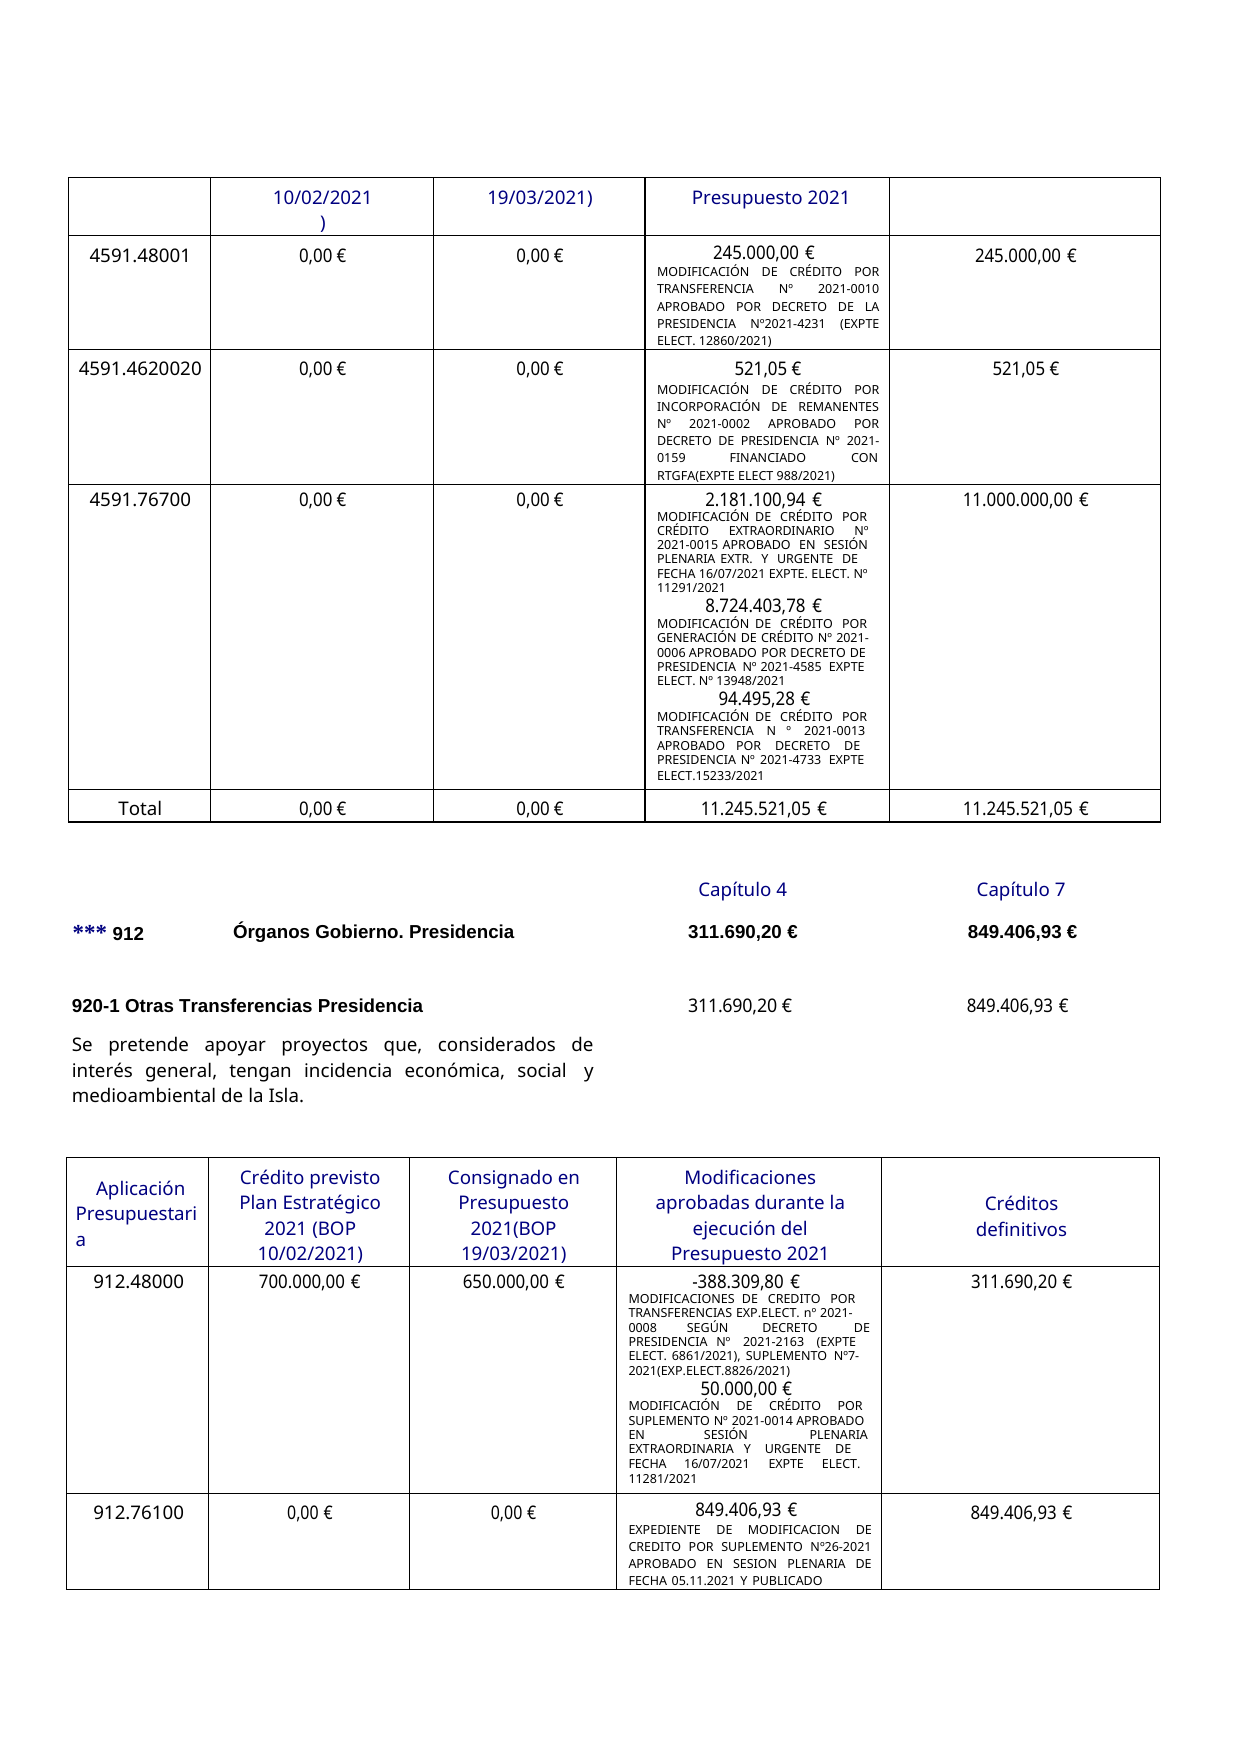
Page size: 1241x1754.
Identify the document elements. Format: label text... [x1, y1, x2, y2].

table_header Modificaciones aprobadas durante la ejecución del Presupuesto 2021 [617, 1158, 881, 1266]
table_cell [67, 1401, 208, 1415]
table_header Aplicación Presupuestaria [67, 1158, 208, 1266]
table_cell [211, 769, 433, 788]
table_cell 0,00 € [211, 350, 433, 484]
table_cell [890, 769, 1160, 788]
table_cell [410, 1308, 616, 1322]
table_cell [69, 690, 210, 712]
table_cell [69, 712, 210, 726]
table_cell [209, 1430, 409, 1444]
table_cell [211, 726, 433, 740]
table_cell 245.000,00 € [890, 236, 1160, 349]
table_cell ELECT.15233/2021 [646, 769, 889, 788]
table_cell *** 912 [67, 911, 188, 948]
table_cell TRANSFERENCIAS EXP.ELECT. nº 2021- [617, 1308, 881, 1322]
table_cell 4591.48001 [69, 236, 210, 349]
table_cell 2021(EXP.ELECT.8826/2021) [617, 1365, 881, 1379]
table_cell [69, 754, 210, 769]
table_cell [209, 1380, 409, 1401]
table_cell [209, 1473, 409, 1492]
table_cell [69, 568, 210, 583]
table_cell [410, 1401, 616, 1415]
table_cell [882, 1365, 1159, 1379]
table_cell 0,00 € [434, 485, 644, 511]
table_cell [434, 583, 644, 597]
table_cell 8.724.403,78 € [646, 597, 889, 618]
table_cell 50.000,00 € [617, 1380, 881, 1401]
table_cell FECHA 16/07/2021 EXPTE. ELECT. Nº [646, 568, 889, 583]
table_cell [69, 647, 210, 662]
table_cell [209, 1336, 409, 1351]
table_cell [434, 769, 644, 788]
table_cell [211, 754, 433, 769]
table_cell [890, 540, 1160, 554]
table_cell [410, 1294, 616, 1308]
table_cell -388.309,80 € [617, 1267, 881, 1293]
table_cell [209, 1351, 409, 1365]
table_cell [209, 1294, 409, 1308]
table_cell [67, 1430, 208, 1444]
table_cell [211, 525, 433, 540]
table_cell [69, 511, 210, 525]
table_cell [890, 619, 1160, 633]
table_cell [890, 726, 1160, 740]
table_cell [890, 647, 1160, 662]
table_cell MODIFICACIONES DE CREDITO POR [617, 1294, 881, 1308]
table_cell [890, 597, 1160, 618]
table_cell 11281/2021 [617, 1473, 881, 1492]
table_cell [67, 1365, 208, 1379]
table_cell [434, 754, 644, 769]
table_cell [434, 712, 644, 726]
table_cell 0,00 € [211, 236, 433, 349]
table_cell [890, 662, 1160, 676]
table_header [67, 880, 601, 911]
table_cell EXTRAORDINARIA Y URGENTE DE [617, 1444, 881, 1458]
table_cell [890, 525, 1160, 540]
table_cell [890, 511, 1160, 525]
table_cell ELECT. Nº 13948/2021 [646, 676, 889, 690]
table_cell [434, 633, 644, 647]
table_cell [434, 726, 644, 740]
table_cell [434, 597, 644, 618]
table_cell [882, 1458, 1159, 1473]
table_cell [209, 1401, 409, 1415]
table_cell 0008 SEGÚN DECRETO DE [617, 1322, 881, 1336]
table_cell [890, 633, 1160, 647]
table_cell [67, 1294, 208, 1308]
table_cell [211, 690, 433, 712]
table_cell [211, 619, 433, 633]
table_cell 700.000,00 € [209, 1267, 409, 1293]
table_header Créditos definitivos [882, 1158, 1159, 1266]
table_cell ELECT. 6861/2021), SUPLEMENTO Nº7- [617, 1351, 881, 1365]
text 920-1 Otras Transferencias Presidencia 311.690,20 € 849.406,93 € [72, 992, 1205, 1018]
table_cell [434, 647, 644, 662]
table_cell MODIFICACIÓN DE CRÉDITO POR [646, 511, 889, 525]
table_cell [890, 690, 1160, 712]
table_cell [69, 726, 210, 740]
table_header Capítulo 4 [601, 880, 882, 911]
table_cell 2021-0015 APROBADO EN SESIÓN [646, 540, 889, 554]
table_cell [209, 1365, 409, 1379]
table_cell [67, 1308, 208, 1322]
table_cell [211, 712, 433, 726]
table_cell PLENARIA EXTR. Y URGENTE DE [646, 554, 889, 568]
table_cell [434, 619, 644, 633]
table_cell [882, 1322, 1159, 1336]
table_header Presupuesto 2021 [646, 178, 889, 235]
table_cell [434, 568, 644, 583]
table_cell [434, 554, 644, 568]
table_cell 11291/2021 [646, 583, 889, 597]
table_cell APROBADO POR DECRETO DE [646, 740, 889, 754]
table_cell [67, 1351, 208, 1365]
table_cell [410, 1473, 616, 1492]
table_cell 0,00 € [209, 1494, 409, 1589]
table_cell [434, 676, 644, 690]
table_cell [209, 1458, 409, 1473]
table_cell [209, 1308, 409, 1322]
table_cell [211, 633, 433, 647]
table_cell [410, 1458, 616, 1473]
table_cell [882, 1351, 1159, 1365]
table_cell [69, 740, 210, 754]
table_cell 11.245.521,05 € [890, 790, 1160, 821]
table_cell [410, 1365, 616, 1379]
table_cell [67, 1380, 208, 1401]
table_cell [410, 1336, 616, 1351]
table_cell [211, 583, 433, 597]
table_cell [209, 1415, 409, 1430]
table_cell 11.245.521,05 € [646, 790, 889, 821]
table_cell [434, 662, 644, 676]
table_cell [882, 1430, 1159, 1444]
table_cell 4591.4620020 [69, 350, 210, 484]
table_cell 0,00 € [434, 350, 644, 484]
table_cell [211, 597, 433, 618]
table_cell [890, 554, 1160, 568]
table_cell [882, 1444, 1159, 1458]
table_cell MODIFICACIÓN DE CRÉDITO POR [646, 712, 889, 726]
table_cell EN SESIÓN PLENARIA [617, 1430, 881, 1444]
table_cell [410, 1430, 616, 1444]
table_cell [69, 540, 210, 554]
table_cell [67, 1336, 208, 1351]
table_cell [67, 1444, 208, 1458]
table_cell 849.406,93 € [882, 1494, 1159, 1589]
table_cell [211, 676, 433, 690]
table_cell TRANSFERENCIA N º 2021-0013 [646, 726, 889, 740]
table_header [890, 178, 1160, 235]
table_cell PRESIDENCIA Nº 2021-2163 (EXPTE [617, 1336, 881, 1351]
table_cell [882, 1308, 1159, 1322]
table_cell [434, 690, 644, 712]
table_cell GENERACIÓN DE CRÉDITO Nº 2021- [646, 633, 889, 647]
table_header Consignado en Presupuesto 2021(BOP 19/03/2021) [410, 1158, 616, 1266]
table_cell [410, 1322, 616, 1336]
table_cell [882, 1380, 1159, 1401]
table_cell [434, 525, 644, 540]
table_cell 849.406,93 € [882, 911, 1082, 948]
table_cell 4591.76700 [69, 485, 210, 511]
table_cell 650.000,00 € [410, 1267, 616, 1293]
table_header 10/02/2021) [211, 178, 433, 235]
table_cell 0,00 € [434, 790, 644, 821]
table_cell [434, 511, 644, 525]
table_cell [434, 540, 644, 554]
table_cell [69, 769, 210, 788]
table_cell [890, 712, 1160, 726]
table_cell [69, 676, 210, 690]
table_cell MODIFICACIÓN DE CRÉDITO POR [646, 619, 889, 633]
table_cell [69, 633, 210, 647]
table_header 19/03/2021) [434, 178, 644, 235]
table_cell PRESIDENCIA Nº 2021-4733 EXPTE [646, 754, 889, 769]
table_cell [211, 740, 433, 754]
table_cell [890, 568, 1160, 583]
table_cell [434, 740, 644, 754]
table_cell 0006 APROBADO POR DECRETO DE [646, 647, 889, 662]
table_cell [882, 1336, 1159, 1351]
table_cell [211, 568, 433, 583]
table_header [69, 178, 210, 235]
table_cell [69, 583, 210, 597]
table_header Crédito previsto Plan Estratégico 2021 (BOP 10/02/2021) [209, 1158, 409, 1266]
table_cell [211, 662, 433, 676]
table_cell 11.000.000,00 € [890, 485, 1160, 511]
table_cell [410, 1380, 616, 1401]
table_cell [67, 1415, 208, 1430]
table_cell 521,05 € MODIFICACIÓN DE CRÉDITO POR INCORPORACIÓN DE REMANENTES Nº 2021-0002 APROBADO POR DECRETO DE PRESIDENCIA Nº 2021- 0159 FINANCIADO CON RTGFA(EXPTE ELECT 988/2021) [646, 350, 889, 484]
table_cell 245.000,00 € MODIFICACIÓN DE CRÉDITO POR TRANSFERENCIA Nº 2021-0010 APROBADO POR DECRETO DE LA PRESIDENCIA Nº2021-4231 (EXPTE ELECT. 12860/2021) [646, 236, 889, 349]
table_cell [209, 1322, 409, 1336]
table_cell [69, 525, 210, 540]
table_cell 521,05 € [890, 350, 1160, 484]
table_cell MODIFICACIÓN DE CRÉDITO POR [617, 1401, 881, 1415]
table_cell [67, 1473, 208, 1492]
table_cell PRESIDENCIA Nº 2021-4585 EXPTE [646, 662, 889, 676]
table_cell [882, 1401, 1159, 1415]
table_cell [67, 1322, 208, 1336]
table_cell 2.181.100,94 € [646, 485, 889, 511]
table_cell CRÉDITO EXTRAORDINARIO Nº [646, 525, 889, 540]
table_cell 0,00 € [211, 790, 433, 821]
table_cell [211, 554, 433, 568]
table_cell 912.48000 [67, 1267, 208, 1293]
table_cell [67, 1458, 208, 1473]
table_cell [890, 754, 1160, 769]
table_cell [410, 1351, 616, 1365]
text Se pretende apoyar proyectos que, considerados de interés general, tengan incidencia económica, social y medioambiental de la Isla. [72, 1031, 594, 1108]
table_cell [69, 597, 210, 618]
table_header Capítulo 7 [882, 880, 1082, 911]
table_cell [890, 583, 1160, 597]
table_cell 311.690,20 € [601, 911, 882, 948]
table_cell [882, 1415, 1159, 1430]
table_cell [882, 1294, 1159, 1308]
table_cell [211, 647, 433, 662]
table_cell [69, 662, 210, 676]
table_cell Total [69, 790, 210, 821]
table_cell [209, 1444, 409, 1458]
table_cell [69, 554, 210, 568]
table_cell 0,00 € [434, 236, 644, 349]
table_cell [410, 1415, 616, 1430]
table_cell [211, 511, 433, 525]
table_cell [410, 1444, 616, 1458]
table_cell 849.406,93 € EXPEDIENTE DE MODIFICACION DE CREDITO POR SUPLEMENTO Nº26-2021 APROBADO EN SESION PLENARIA DE FECHA 05.11.2021 Y PUBLICADO [617, 1494, 881, 1589]
table_cell 912.76100 [67, 1494, 208, 1589]
table_cell [890, 740, 1160, 754]
table_cell FECHA 16/07/2021 EXPTE ELECT. [617, 1458, 881, 1473]
table_cell 311.690,20 € [882, 1267, 1159, 1293]
table_cell 0,00 € [211, 485, 433, 511]
table_cell SUPLEMENTO Nº 2021-0014 APROBADO [617, 1415, 881, 1430]
table_cell [211, 540, 433, 554]
table_cell [69, 619, 210, 633]
table_cell Órganos Gobierno. Presidencia [188, 911, 601, 948]
table_cell 94.495,28 € [646, 690, 889, 712]
table_cell 0,00 € [410, 1494, 616, 1589]
table_cell [882, 1473, 1159, 1492]
table_cell [890, 676, 1160, 690]
